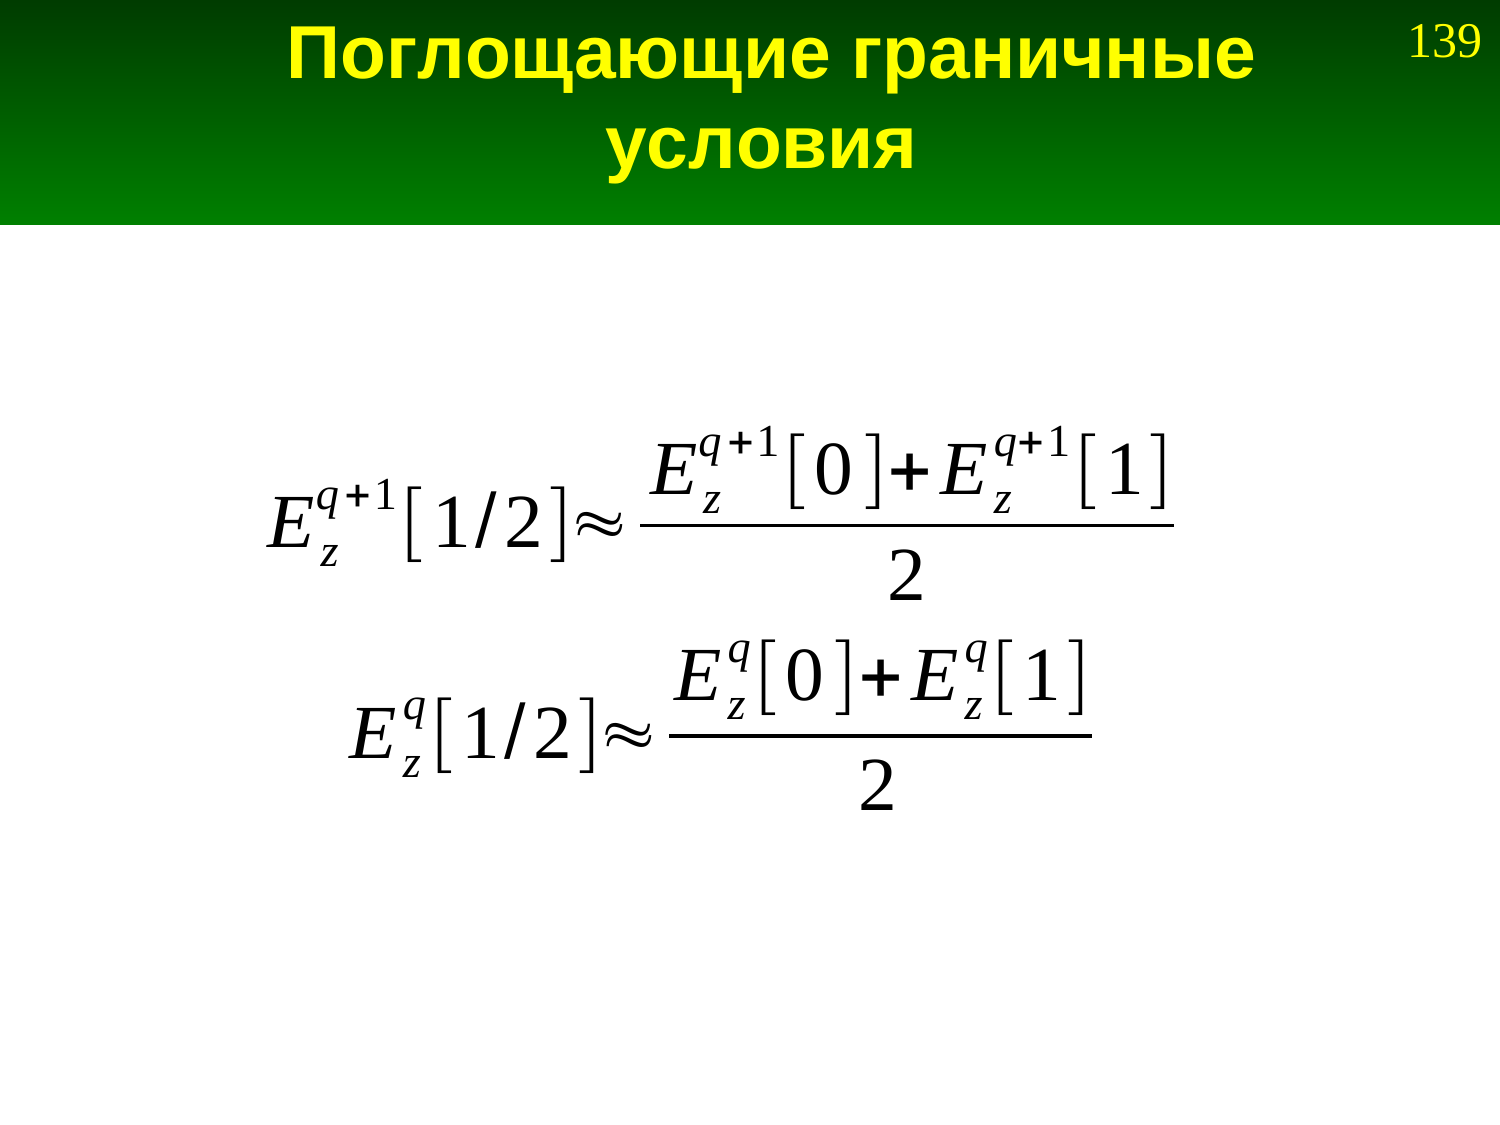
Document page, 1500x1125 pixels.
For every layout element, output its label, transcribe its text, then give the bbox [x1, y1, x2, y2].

title Поглощающие граничные условия [123, 0, 1399, 192]
chart [243, 413, 1196, 829]
